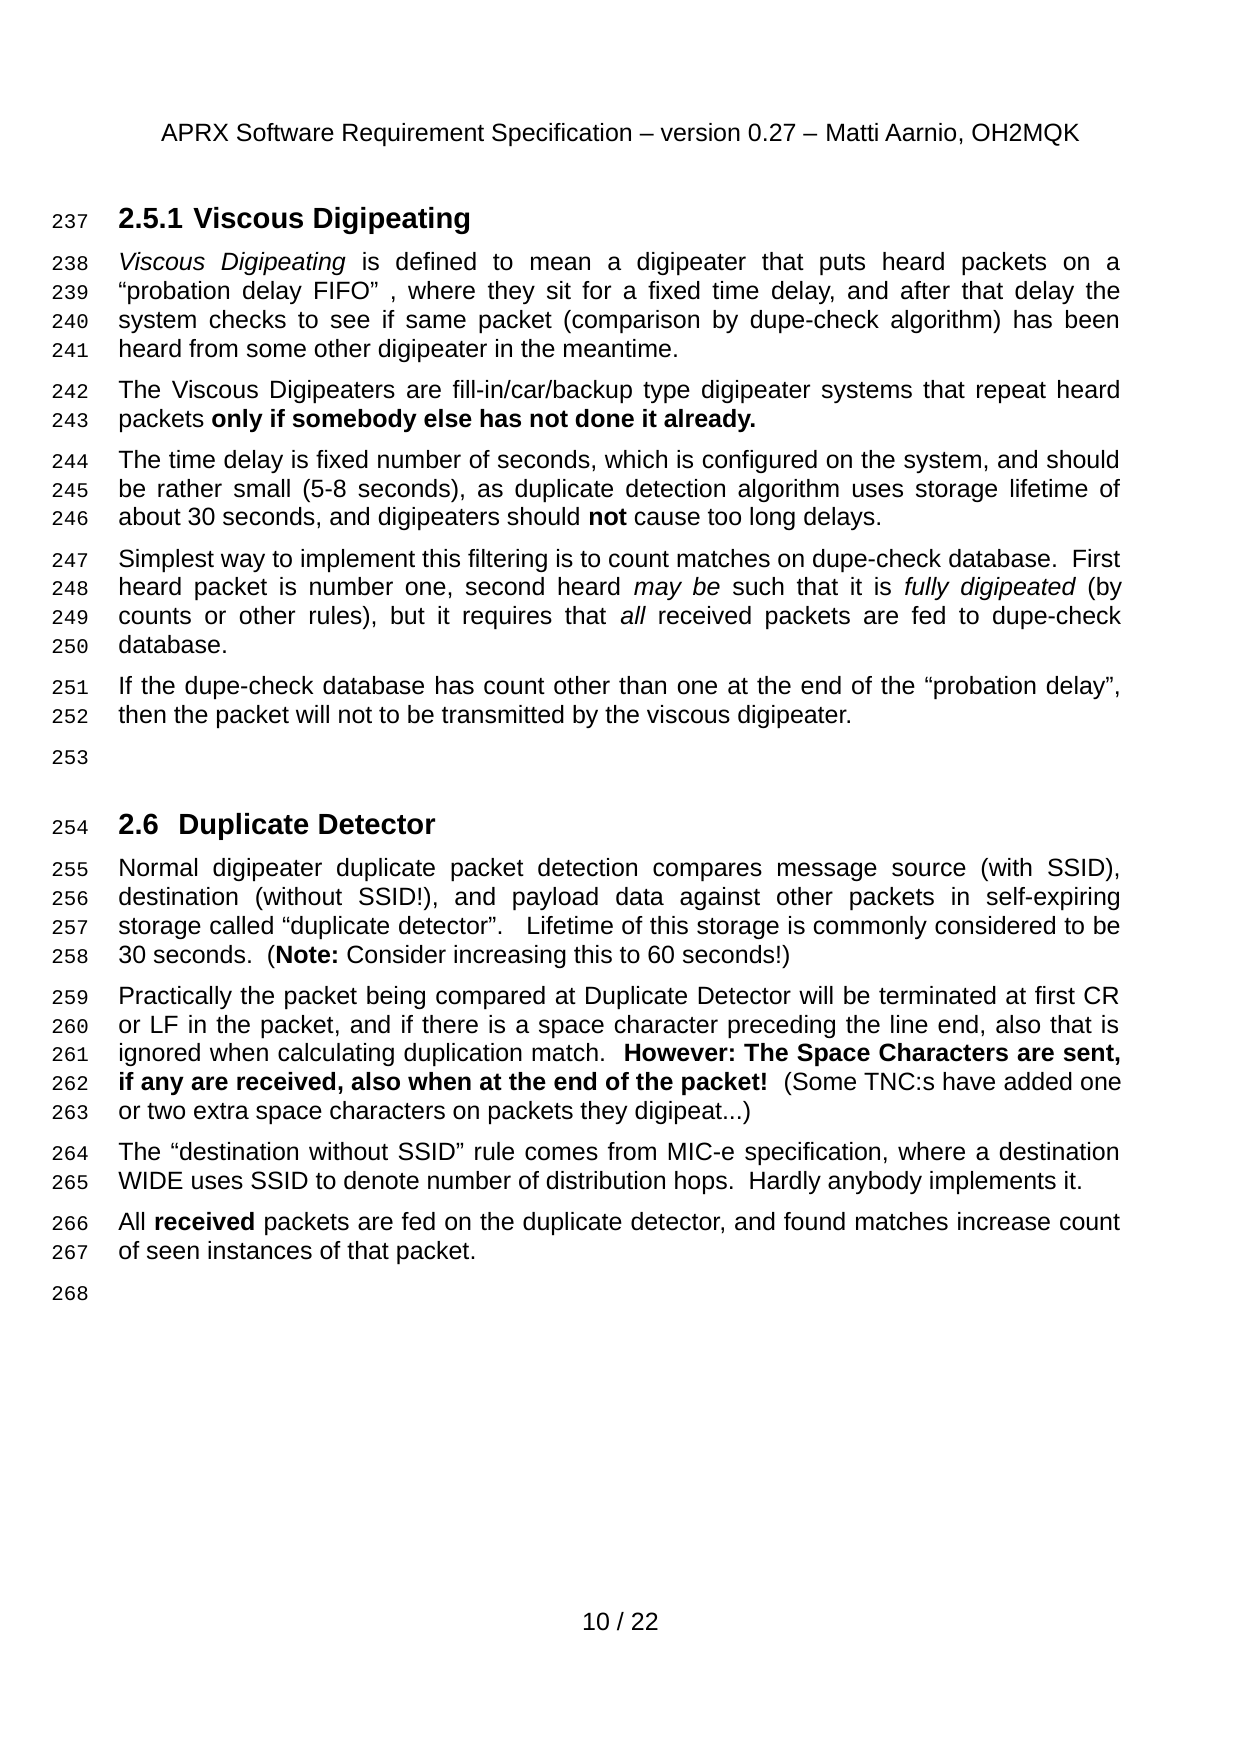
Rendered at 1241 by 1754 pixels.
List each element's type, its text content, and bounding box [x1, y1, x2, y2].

text Practically the packet being compared at Duplicate Detector will be terminated at first CR or LF in the packet, and if there is a space character preceding the line end, also that is ignored when calculating duplication match. However: The Space Characters are sent, if any are received, also when at the end of the packet! (Some TNC:s have added one or two extra space characters on packets they digipeat...) [118, 981, 1122, 1125]
text The “destination without SSID” rule comes from MIC-e specification, where a destination WIDE uses SSID to denote number of distribution hops. Hardly anybody implements it. [118, 1137, 1122, 1195]
text Normal digipeater duplicate packet detection compares message source (with SSID), destination (without SSID!), and payload data against other packets in self-expiring storage called “duplicate detector”. Lifetime of this storage is commonly considered to be 30 seconds. (Note: Consider increasing this to 60 seconds!) [118, 853, 1122, 968]
subtitle Duplicate Detector [118, 807, 1122, 841]
subtitle Viscous Digipeating [118, 201, 1122, 235]
text Viscous Digipeating is defined to mean a digipeater that puts heard packets on a “probation delay FIFO” , where they sit for a fixed time delay, and after that delay the system checks to see if same packet (comparison by dupe-check algorithm) has been heard from some other digipeater in the meantime. [118, 247, 1122, 362]
text Simplest way to implement this filtering is to count matches on dupe-check database. First heard packet is number one, second heard may be such that it is fully digipeated (by counts or other rules), but it requires that all received packets are fed to dupe-check database. [118, 544, 1122, 659]
text The Viscous Digipeaters are fill-in/car/backup type digipeater systems that repeat heard packets only if somebody else has not done it already. [118, 375, 1122, 432]
text The time delay is fixed number of seconds, which is configured on the system, and should be rather small (5-8 seconds), as duplicate detection algorithm uses storage lifetime of about 30 seconds, and digipeaters should not cause too long delays. [118, 445, 1122, 531]
text If the dupe-check database has count other than one at the end of the “probation delay”, then the packet will not to be transmitted by the viscous digipeater. [118, 671, 1122, 729]
text All received packets are fed on the duplicate detector, and found matches increase count of seen instances of that packet. [118, 1207, 1122, 1265]
